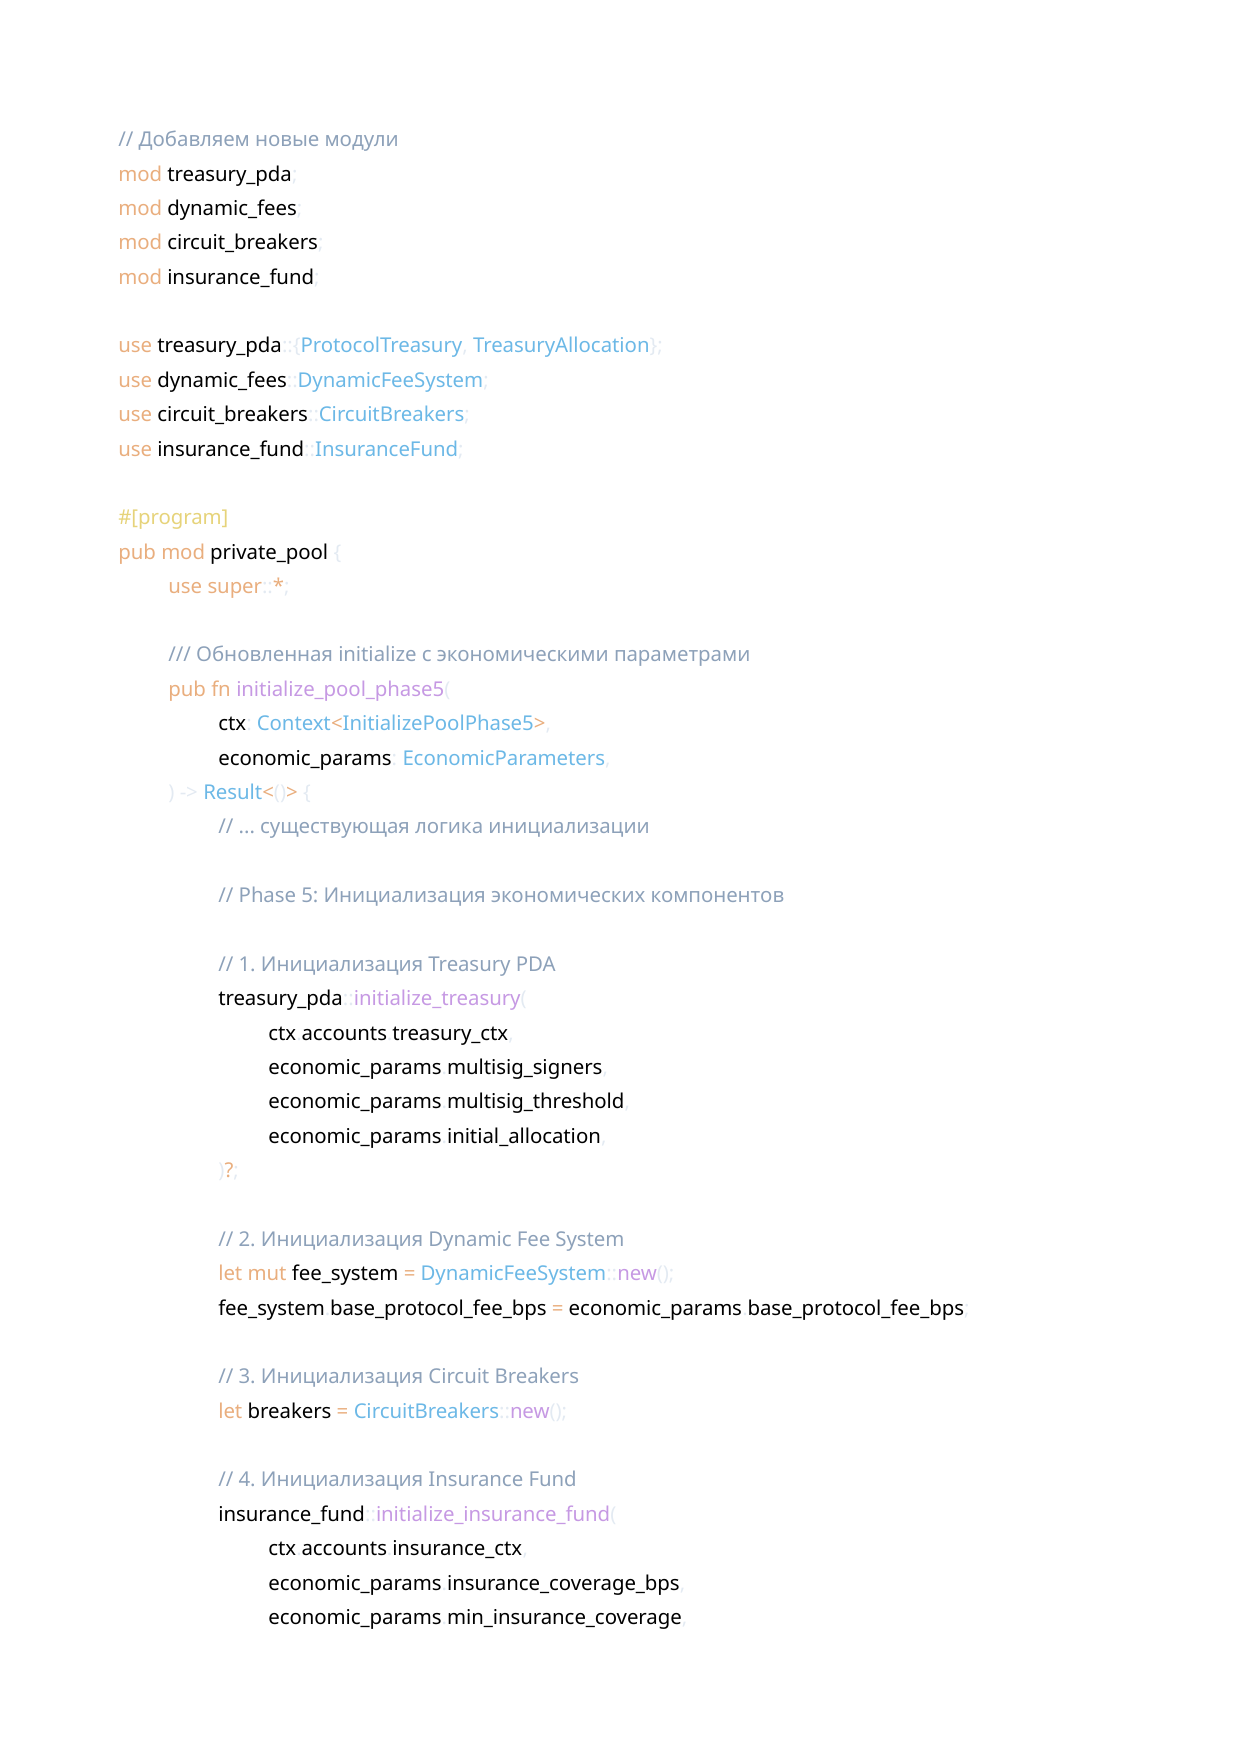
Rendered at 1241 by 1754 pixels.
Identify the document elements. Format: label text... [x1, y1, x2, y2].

text use dynamic_fees::DynamicFeeSystem; [118, 359, 1122, 393]
text mod insurance_fund; [118, 256, 1122, 290]
text ctx.accounts.treasury_ctx, [118, 1012, 1122, 1046]
text // 4. Инициализация Insurance Fund [118, 1459, 1122, 1493]
text let breakers = CircuitBreakers::new(); [118, 1390, 1122, 1424]
text )?; [118, 1149, 1122, 1184]
text use super::*; [118, 565, 1122, 599]
text // ... существующая логика инициализации [118, 806, 1122, 840]
text // 3. Инициализация Circuit Breakers [118, 1356, 1122, 1390]
text economic_params.multisig_signers, [118, 1046, 1122, 1081]
text treasury_pda::initialize_treasury( [118, 977, 1122, 1012]
text mod treasury_pda; [118, 152, 1122, 187]
text // 1. Инициализация Treasury PDA [118, 943, 1122, 977]
text economic_params.insurance_coverage_bps, [118, 1562, 1122, 1596]
text use treasury_pda::{ProtocolTreasury, TreasuryAllocation}; [118, 324, 1122, 359]
text economic_params.initial_allocation, [118, 1115, 1122, 1149]
text mod dynamic_fees; [118, 187, 1122, 221]
text insurance_fund::initialize_insurance_fund( [118, 1493, 1122, 1527]
text ) -> Result<()> { [118, 771, 1122, 806]
text // Добавляем новые модули [118, 118, 1122, 152]
text /// Обновленная initialize с экономическими параметрами [118, 634, 1122, 668]
text ctx.accounts.insurance_ctx, [118, 1527, 1122, 1562]
text let mut fee_system = DynamicFeeSystem::new(); [118, 1252, 1122, 1287]
text use insurance_fund::InsuranceFund; [118, 427, 1122, 462]
text // 2. Инициализация Dynamic Fee System [118, 1218, 1122, 1252]
text pub fn initialize_pool_phase5( [118, 668, 1122, 702]
text // Phase 5: Инициализация экономических компонентов [118, 874, 1122, 909]
text use circuit_breakers::CircuitBreakers; [118, 393, 1122, 427]
text #[program] [118, 496, 1122, 531]
text economic_params.multisig_threshold, [118, 1081, 1122, 1115]
text ctx: Context<InitializePoolPhase5>, [118, 702, 1122, 737]
text fee_system.base_protocol_fee_bps = economic_params.base_protocol_fee_bps; [118, 1287, 1122, 1321]
text economic_params: EconomicParameters, [118, 737, 1122, 771]
text pub mod private_pool { [118, 531, 1122, 565]
text economic_params.min_insurance_coverage, [118, 1596, 1122, 1631]
text mod circuit_breakers; [118, 221, 1122, 256]
